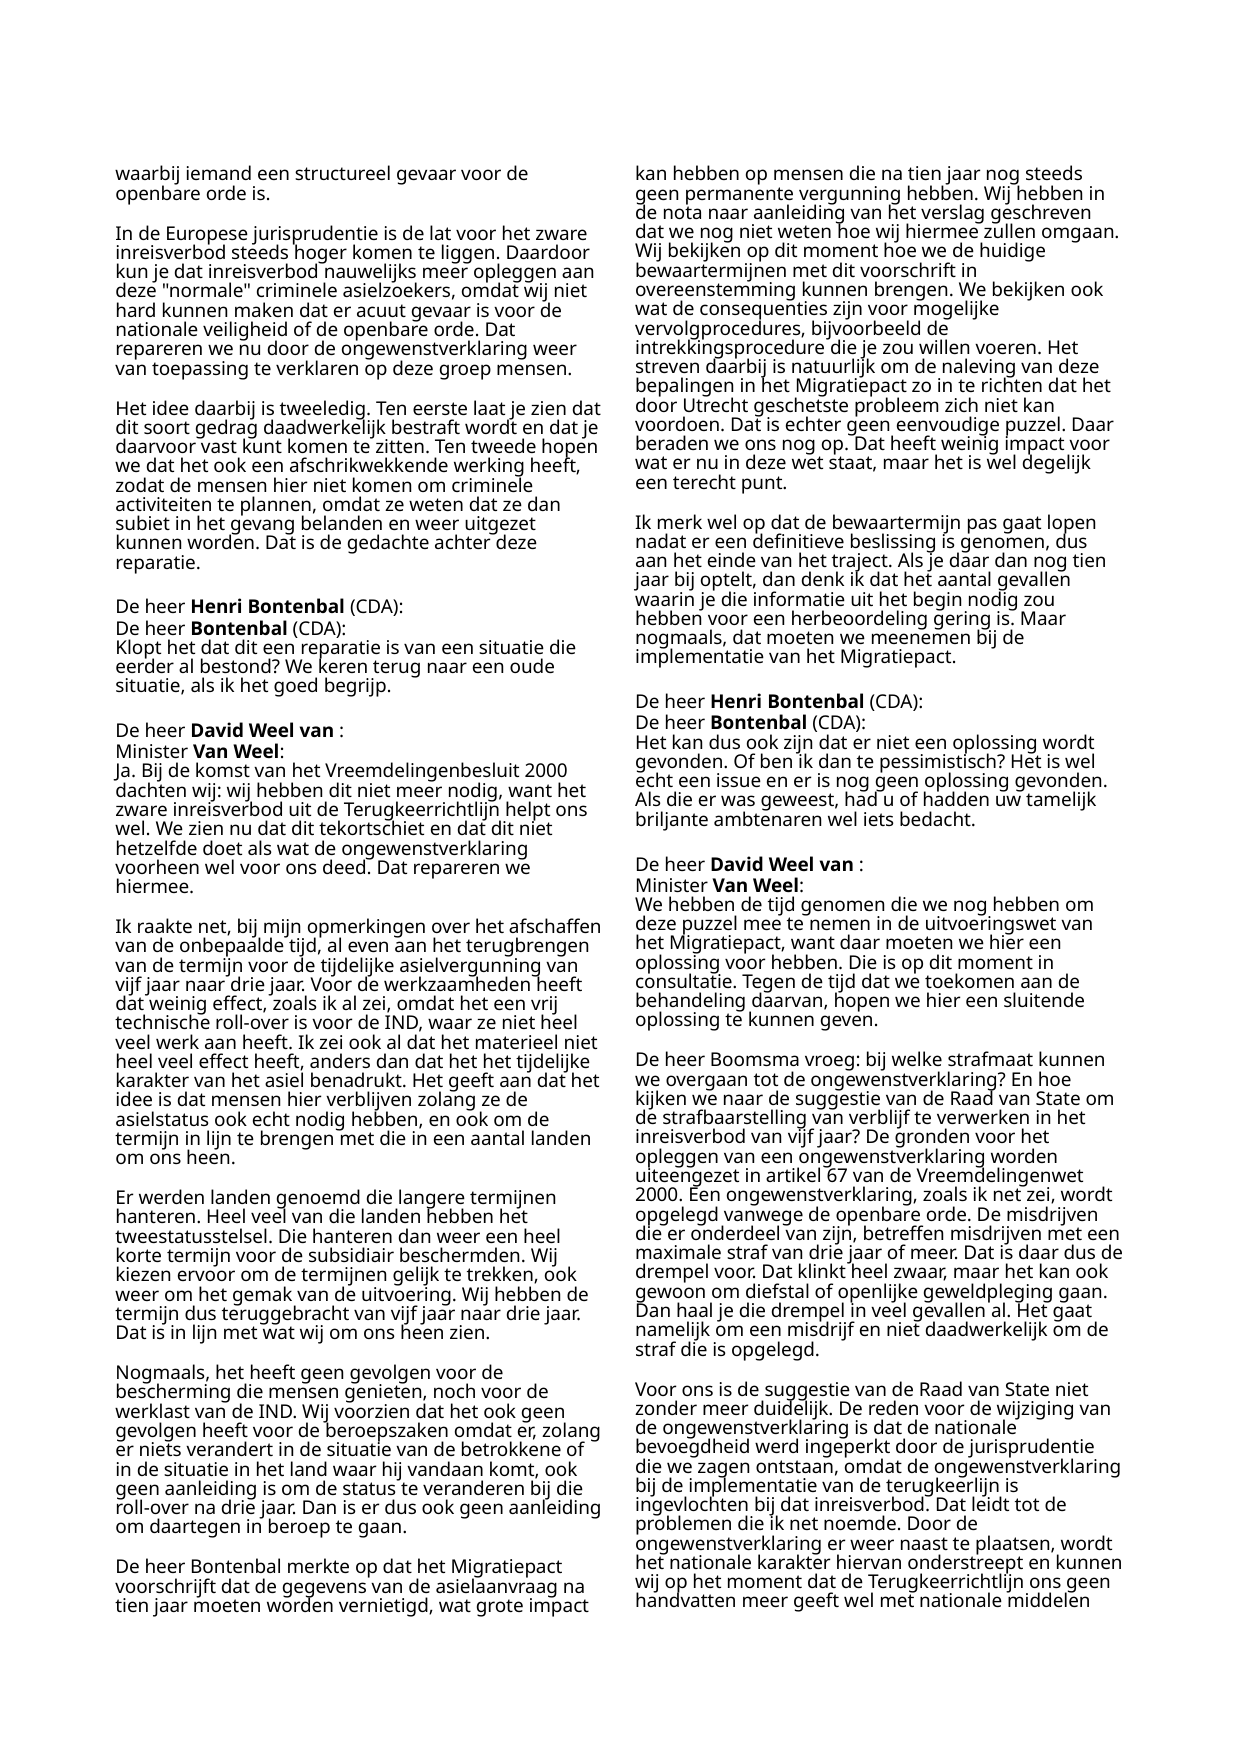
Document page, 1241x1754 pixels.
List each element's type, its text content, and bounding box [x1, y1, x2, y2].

text De heer Bontenbal (CDA): [115, 619, 605, 639]
text Minister Van Weel: [115, 743, 605, 762]
text Er werden landen genoemd die langere termijnen hanteren. Heel veel van die landen hebben het tweestatusstelsel. Die hanteren dan weer een heel korte termijn voor de subsidiair beschermden. Wij kiezen ervoor om de termijnen gelijk te trekken, ook weer om het gemak van de uitvoering. Wij hebben de termijn dus teruggebracht van vijf jaar naar drie jaar. Dat is in lijn met wat wij om ons heen zien. [115, 1189, 605, 1343]
text Het kan dus ook zijn dat er niet een oplossing wordt gevonden. Of ben ik dan te pessimistisch? Het is wel echt een issue en er is nog geen oplossing gevonden. Als die er was geweest, had u of hadden uw tamelijk briljante ambtenaren wel iets bedacht. [635, 734, 1125, 830]
text kan hebben op mensen die na tien jaar nog steeds geen permanente vergunning hebben. Wij hebben in de nota naar aanleiding van het verslag geschreven dat we nog niet weten hoe wij hiermee zullen omgaan. Wij bekijken op dit moment hoe we de huidige bewaartermijnen met dit voorschrift in overeenstemming kunnen brengen. We bekijken ook wat de consequenties zijn voor mogelijke vervolgprocedures, bijvoorbeeld de intrekkingsprocedure die je zou willen voeren. Het streven daarbij is natuurlijk om de naleving van deze bepalingen in het Migratiepact zo in te richten dat het door Utrecht geschetste probleem zich niet kan voordoen. Dat is echter geen eenvoudige puzzel. Daar beraden we ons nog op. Dat heeft weinig impact voor wat er nu in deze wet staat, maar het is wel degelijk een terecht punt. [635, 165, 1125, 493]
text Ja. Bij de komst van het Vreemdelingenbesluit 2000 dachten wij: wij hebben dit niet meer nodig, want het zware inreisverbod uit de Terugkeerrichtlijn helpt ons wel. We zien nu dat dit tekortschiet en dat dit niet hetzelfde doet als wat de ongewenstverklaring voorheen wel voor ons deed. Dat repareren we hiermee. [115, 762, 605, 897]
text De heer Henri Bontenbal (CDA): [115, 594, 605, 619]
text We hebben de tijd genomen die we nog hebben om deze puzzel mee te nemen in de uitvoeringswet van het Migratiepact, want daar moeten we hier een oplossing voor hebben. Die is op dit moment in consultatie. Tegen de tijd dat we toekomen aan de behandeling daarvan, hopen we hier een sluitende oplossing te kunnen geven. [635, 896, 1125, 1031]
text waarbij iemand een structureel gevaar voor de openbare orde is. [115, 165, 605, 204]
text De heer Henri Bontenbal (CDA): [635, 689, 1125, 714]
text De heer David Weel van : [635, 851, 1125, 877]
text Minister Van Weel: [635, 877, 1125, 896]
text Nogmaals, het heeft geen gevolgen voor de bescherming die mensen genieten, noch voor de werklast van de IND. Wij voorzien dat het ook geen gevolgen heeft voor de beroepszaken omdat er, zolang er niets verandert in de situatie van de betrokkene of in de situatie in het land waar hij vandaan komt, ook geen aanleiding is om de status te veranderen bij die roll-over na drie jaar. Dan is er dus ook geen aanleiding om daartegen in beroep te gaan. [115, 1364, 605, 1538]
text De heer David Weel van : [115, 717, 605, 743]
text De heer Bontenbal merkte op dat het Migratiepact voorschrijft dat de gegevens van de asielaanvraag na tien jaar moeten worden vernietigd, wat grote impact [115, 1558, 605, 1616]
text De heer Bontenbal (CDA): [635, 714, 1125, 734]
text In de Europese jurisprudentie is de lat voor het zware inreisverbod steeds hoger komen te liggen. Daardoor kun je dat inreisverbod nauwelijks meer opleggen aan deze "normale" criminele asielzoekers, omdat wij niet hard kunnen maken dat er acuut gevaar is voor de nationale veiligheid of de openbare orde. Dat repareren we nu door de ongewenstverklaring weer van toepassing te verklaren op deze groep mensen. [115, 224, 605, 379]
text Klopt het dat dit een reparatie is van een situatie die eerder al bestond? We keren terug naar een oude situatie, als ik het goed begrijp. [115, 639, 605, 697]
text Voor ons is de suggestie van de Raad van State niet zonder meer duidelijk. De reden voor de wijziging van de ongewenstverklaring is dat de nationale bevoegdheid werd ingeperkt door de jurisprudentie die we zagen ontstaan, omdat de ongewenstverklaring bij de implementatie van de terugkeerlijn is ingevlochten bij dat inreisverbod. Dat leidt tot de problemen die ik net noemde. Door de ongewenstverklaring er weer naast te plaatsen, wordt het nationale karakter hiervan onderstreept en kunnen wij op het moment dat de Terugkeerrichtlijn ons geen handvatten meer geeft wel met nationale middelen [635, 1381, 1125, 1612]
text Ik raakte net, bij mijn opmerkingen over het afschaffen van de onbepaalde tijd, al even aan het terugbrengen van de termijn voor de tijdelijke asielvergunning van vijf jaar naar drie jaar. Voor de werkzaamheden heeft dat weinig effect, zoals ik al zei, omdat het een vrij technische roll-over is voor de IND, waar ze niet heel veel werk aan heeft. Ik zei ook al dat het materieel niet heel veel effect heeft, anders dan dat het het tijdelijke karakter van het asiel benadrukt. Het geeft aan dat het idee is dat mensen hier verblijven zolang ze de asielstatus ook echt nodig hebben, en ook om de termijn in lijn te brengen met die in een aantal landen om ons heen. [115, 918, 605, 1168]
text De heer Boomsma vroeg: bij welke strafmaat kunnen we overgaan tot de ongewenstverklaring? En hoe kijken we naar de suggestie van de Raad van State om de strafbaarstelling van verblijf te verwerken in het inreisverbod van vijf jaar? De gronden voor het opleggen van een ongewenstverklaring worden uiteengezet in artikel 67 van de Vreemdelingenwet 2000. Een ongewenstverklaring, zoals ik net zei, wordt opgelegd vanwege de openbare orde. De misdrijven die er onderdeel van zijn, betreffen misdrijven met een maximale straf van drie jaar of meer. Dat is daar dus de drempel voor. Dat klinkt heel zwaar, maar het kan ook gewoon om diefstal of openlijke geweldpleging gaan. Dan haal je die drempel in veel gevallen al. Het gaat namelijk om een misdrijf en niet daadwerkelijk om de straf die is opgelegd. [635, 1051, 1125, 1360]
text Ik merk wel op dat de bewaartermijn pas gaat lopen nadat er een definitieve beslissing is genomen, dus aan het einde van het traject. Als je daar dan nog tien jaar bij optelt, dan denk ik dat het aantal gevallen waarin je die informatie uit het begin nodig zou hebben voor een herbeoordeling gering is. Maar nogmaals, dat moeten we meenemen bij de implementatie van het Migratiepact. [635, 514, 1125, 668]
text Het idee daarbij is tweeledig. Ten eerste laat je zien dat dit soort gedrag daadwerkelijk bestraft wordt en dat je daarvoor vast kunt komen te zitten. Ten tweede hopen we dat het ook een afschrikwekkende werking heeft, zodat de mensen hier niet komen om criminele activiteiten te plannen, omdat ze weten dat ze dan subiet in het gevang belanden en weer uitgezet kunnen worden. Dat is de gedachte achter deze reparatie. [115, 399, 605, 573]
